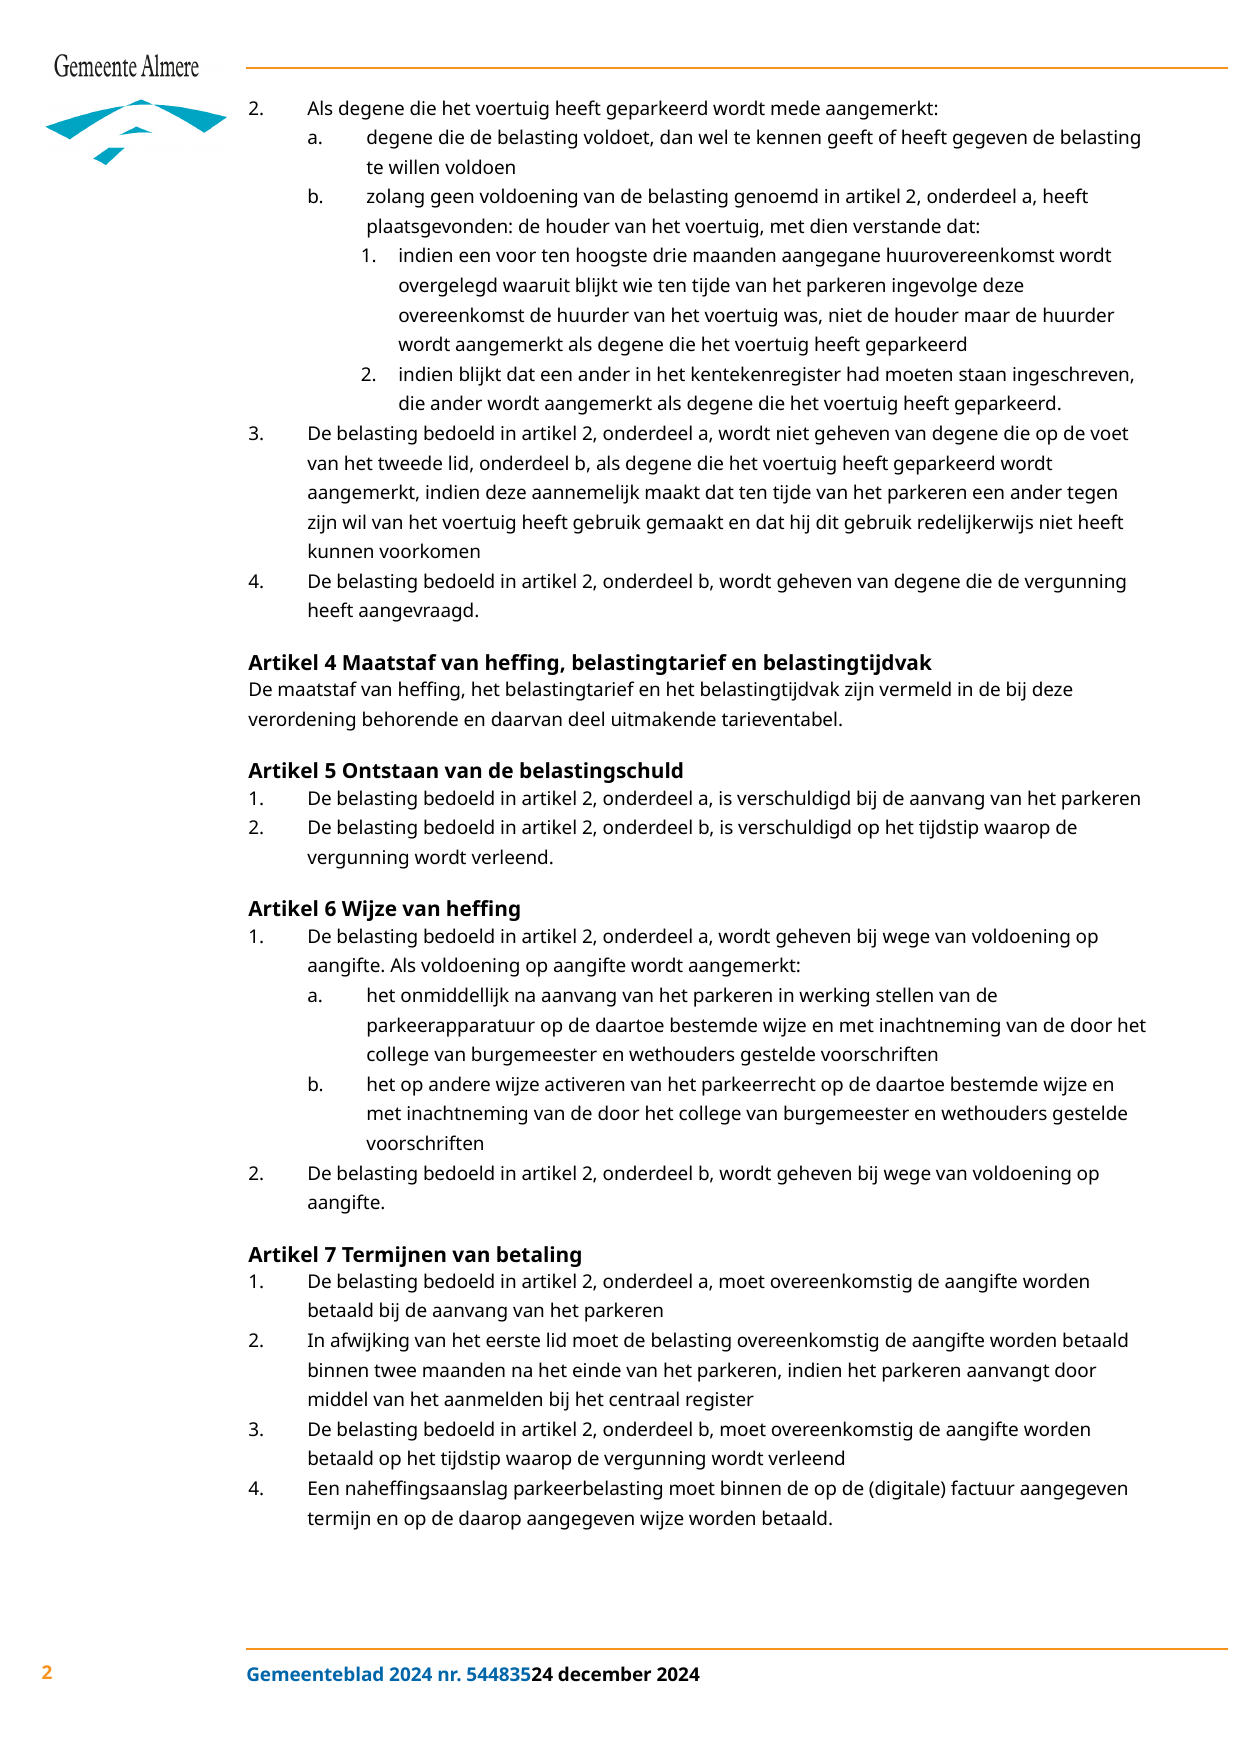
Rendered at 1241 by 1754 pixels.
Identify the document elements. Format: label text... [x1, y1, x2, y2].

list De belasting bedoeld in artikel 2, onderdeel b, is verschuldigd op het tijdstip waarop de vergunning wordt verleend. [248, 814, 1152, 870]
list De belasting bedoeld in artikel 2, onderdeel b, wordt geheven van degene die de vergunning heeft aangevraagd. [248, 568, 1152, 623]
list Als degene die het voertuig heeft geparkeerd wordt mede aangemerkt: [248, 95, 1152, 121]
picture [41, 47, 231, 172]
list De belasting bedoeld in artikel 2, onderdeel a, wordt geheven bij wege van voldoening op aangifte. Als voldoening op aangifte wordt aangemerkt: [248, 923, 1152, 978]
list De belasting bedoeld in artikel 2, onderdeel a, moet overeenkomstig de aangifte worden betaald bij de aanvang van het parkeren [248, 1268, 1152, 1323]
list indien blijkt dat een ander in het kentekenregister had moeten staan ingeschreven, die ander wordt aangemerkt als degene die het voertuig heeft geparkeerd. [361, 361, 1152, 416]
list In afwijking van het eerste lid moet de belasting overeenkomstig de aangifte worden betaald binnen twee maanden na het einde van het parkeren, indien het parkeren aanvangt door middel van het aanmelden bij het centraal register [248, 1327, 1152, 1412]
list het op andere wijze activeren van het parkeerrecht op de daartoe bestemde wijze en met inachtneming van de door het college van burgemeester en wethouders gestelde voorschriften [307, 1071, 1152, 1156]
text De maatstaf van heffing, het belastingtarief en het belastingtijdvak zijn vermeld in de bij deze verordening behorende en daarvan deel uitmakende tarieventabel. [248, 677, 1152, 732]
list De belasting bedoeld in artikel 2, onderdeel b, moet overeenkomstig de aangifte worden betaald op het tijdstip waarop de vergunning wordt verleend [248, 1416, 1152, 1471]
text Artikel 6 Wijze van heffing [248, 894, 1152, 923]
list De belasting bedoeld in artikel 2, onderdeel a, is verschuldigd bij de aanvang van het parkeren [248, 785, 1152, 811]
list De belasting bedoeld in artikel 2, onderdeel b, wordt geheven bij wege van voldoening op aangifte. [248, 1160, 1152, 1215]
list zolang geen voldoening van de belasting genoemd in artikel 2, onderdeel a, heeft plaatsgevonden: de houder van het voertuig, met dien verstande dat: [307, 183, 1152, 239]
text Artikel 4 Maatstaf van heffing, belastingtarief en belastingtijdvak [248, 648, 1152, 677]
list indien een voor ten hoogste drie maanden aangegane huurovereenkomst wordt overgelegd waaruit blijkt wie ten tijde van het parkeren ingevolge deze overeenkomst de huurder van het voertuig was, niet de houder maar de huurder wordt aangemerkt als degene die het voertuig heeft geparkeerd [361, 243, 1152, 357]
list het onmiddellijk na aanvang van het parkeren in werking stellen van de parkeerapparatuur op de daartoe bestemde wijze en met inachtneming van de door het college van burgemeester en wethouders gestelde voorschriften [307, 982, 1152, 1067]
list degene die de belasting voldoet, dan wel te kennen geeft of heeft gegeven de belasting te willen voldoen [307, 124, 1152, 180]
text Artikel 5 Ontstaan van de belastingschuld [248, 757, 1152, 785]
list Een naheffingsaanslag parkeerbelasting moet binnen de op de (digitale) factuur aangegeven termijn en op de daarop aangegeven wijze worden betaald. [248, 1475, 1152, 1531]
text Artikel 7 Termijnen van betaling [248, 1240, 1152, 1268]
list De belasting bedoeld in artikel 2, onderdeel a, wordt niet geheven van degene die op de voet van het tweede lid, onderdeel b, als degene die het voertuig heeft geparkeerd wordt aangemerkt, indien deze aannemelijk maakt dat ten tijde van het parkeren een ander tegen zijn wil van het voertuig heeft gebruik gemaakt en dat hij dit gebruik redelijkerwijs niet heeft kunnen voorkomen [248, 420, 1152, 564]
